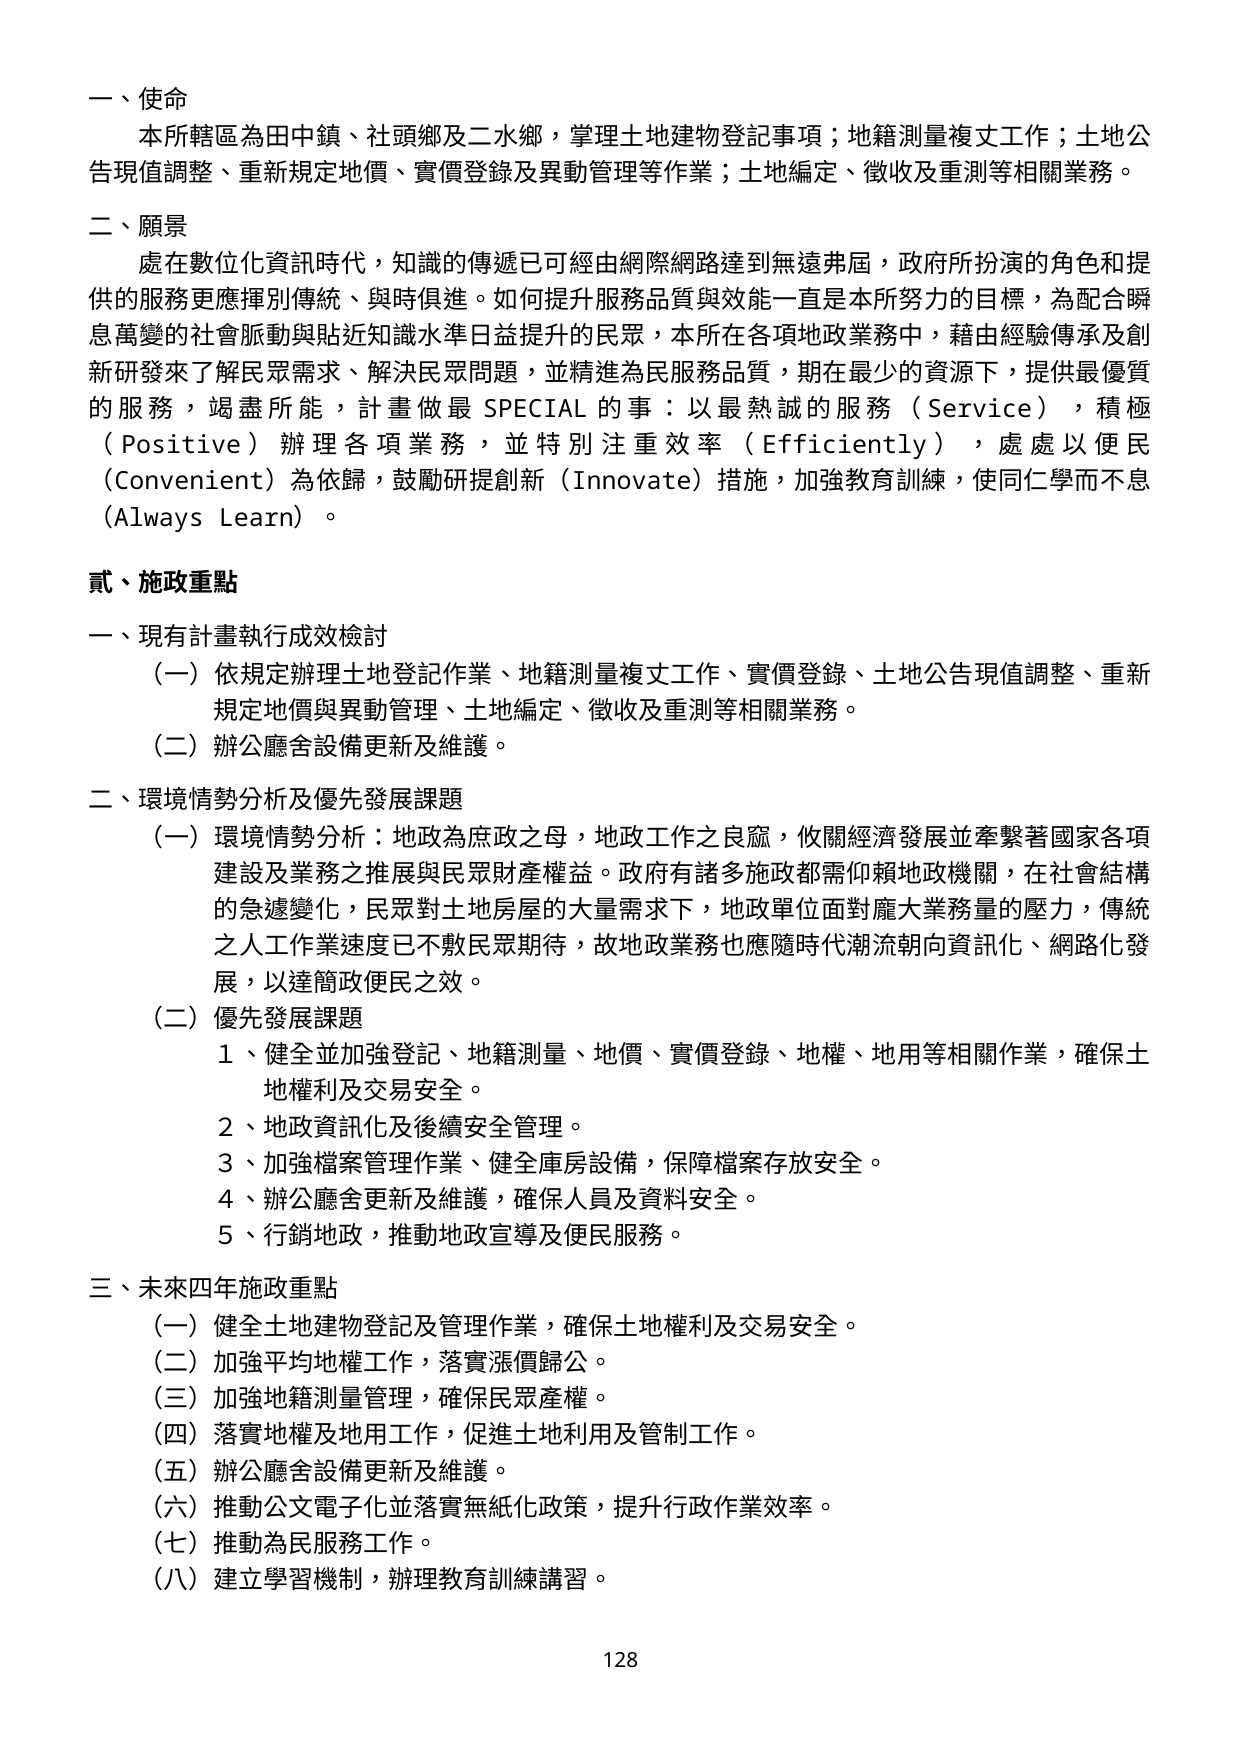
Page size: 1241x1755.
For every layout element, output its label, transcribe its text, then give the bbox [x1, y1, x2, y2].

text （七）推動為民服務工作。 [139, 1524, 1152, 1560]
text 二、願景 [89, 202, 1152, 243]
text 本所轄區為田中鎮、社頭鄉及二水鄉，掌理土地建物登記事項；地籍測量複丈工作；土地公告現值調整、重新規定地價、實價登錄及異動管理等作業；土地編定、徵收及重測等相關業務。 [89, 117, 1152, 189]
text 二、環境情勢分析及優先發展課題 [89, 775, 1152, 817]
text 一、現有計畫執行成效檢討 [89, 612, 1152, 654]
text （八）建立學習機制，辦理教育訓練講習。 [139, 1560, 1152, 1596]
text 貳、施政重點 [89, 558, 1152, 600]
text ２、地政資訊化及後續安全管理。 [214, 1107, 1152, 1143]
text （一）健全土地建物登記及管理作業，確保土地權利及交易安全。 [139, 1306, 1152, 1342]
text （五）辦公廳舍設備更新及維護。 [139, 1451, 1152, 1487]
text （二）辦公廳舍設備更新及維護。 [139, 727, 1152, 763]
text （一）依規定辦理土地登記作業、地籍測量複丈工作、實價登錄、土地公告現值調整、重新規定地價與異動管理、土地編定、徵收及重測等相關業務。 [139, 654, 1152, 727]
text （四）落實地權及地用工作，促進土地利用及管制工作。 [139, 1415, 1152, 1451]
text ５、行銷地政，推動地政宣導及便民服務。 [214, 1216, 1152, 1252]
text （三）加強地籍測量管理，確保民眾產權。 [139, 1379, 1152, 1415]
text （二）加強平均地權工作，落實漲價歸公。 [139, 1342, 1152, 1379]
text （二）優先發展課題 [139, 998, 1152, 1034]
text １、健全並加強登記、地籍測量、地價、實價登錄、地權、地用等相關作業，確保土地權利及交易安全。 [214, 1034, 1152, 1107]
text 一、使命 [89, 75, 1152, 117]
text （一）環境情勢分析：地政為庶政之母，地政工作之良窳，攸關經濟發展並牽繫著國家各項建設及業務之推展與民眾財產權益。政府有諸多施政都需仰賴地政機關，在社會結構的急遽變化，民眾對土地房屋的大量需求下，地政單位面對龐大業務量的壓力，傳統之人工作業速度已不敷民眾期待，故地政業務也應隨時代潮流朝向資訊化、網路化發展，以達簡政便民之效。 [139, 817, 1152, 998]
text ４、辦公廳舍更新及維護，確保人員及資料安全。 [214, 1179, 1152, 1216]
text ３、加強檔案管理作業、健全庫房設備，保障檔案存放安全。 [214, 1143, 1152, 1179]
text 處在數位化資訊時代，知識的傳遞已可經由網際網路達到無遠弗屆，政府所扮演的角色和提供的服務更應揮別傳統、與時俱進。如何提升服務品質與效能一直是本所努力的目標，為配合瞬息萬變的社會脈動與貼近知識水準日益提升的民眾，本所在各項地政業務中，藉由經驗傳承及創新研發來了解民眾需求、解決民眾問題，並精進為民服務品質，期在最少的資源下，提供最優質的服務，竭盡所能，計畫做最SPECIAL的事：以最熱誠的服務（Service），積極（Positive）辦理各項業務，並特別注重效率（Efficiently），處處以便民（Convenient）為依歸，鼓勵研提創新（Innovate）措施，加強教育訓練，使同仁學而不息（Always Learn）。 [89, 243, 1152, 533]
text 三、未來四年施政重點 [89, 1264, 1152, 1306]
text （六）推動公文電子化並落實無紙化政策，提升行政作業效率。 [139, 1487, 1152, 1524]
